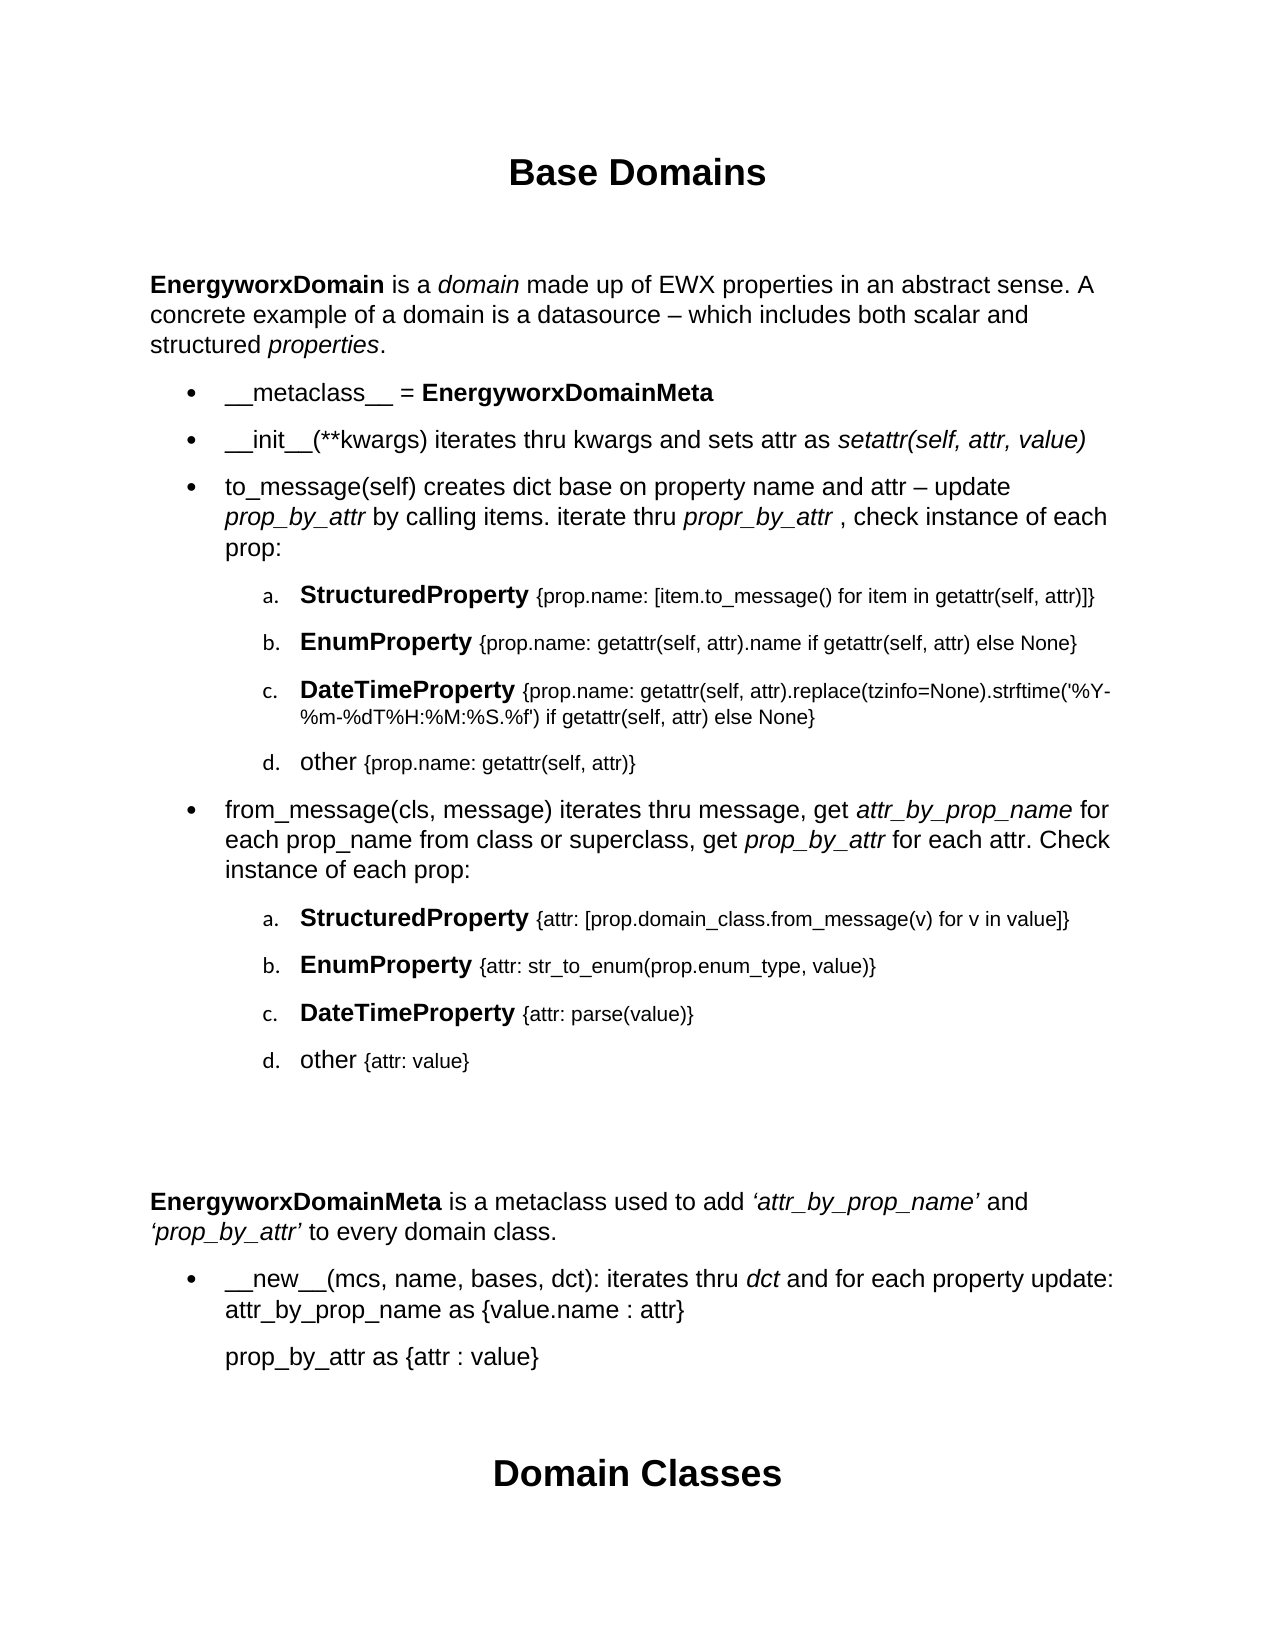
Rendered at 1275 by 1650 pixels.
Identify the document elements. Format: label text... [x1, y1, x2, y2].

text EnergyworxDomain is a domain made up of EWX properties in an abstract sense. A concrete example of a domain is a datasource – which includes both scalar and structured properties. [150, 270, 1125, 359]
list __init__(**kwargs) iterates thru kwargs and sets attr as setattr(self, attr, value) [187, 425, 1125, 453]
list __new__(mcs, name, bases, dct): iterates thru dct and for each property update: attr_by_prop_name as {value.name : attr} [187, 1264, 1125, 1323]
list EnumProperty {attr: str_to_enum(prop.enum_type, value)} [262, 950, 1125, 979]
list __metaclass__ = EnergyworxDomainMeta [187, 378, 1125, 406]
text Domain Classes [150, 1451, 1125, 1494]
text Base Domains [150, 150, 1125, 193]
list to_message(self) creates dict base on property name and attr – update prop_by_attr by calling items. iterate thru propr_by_attr , check instance of each prop: [187, 472, 1125, 561]
text EnergyworxDomainMeta is a metaclass used to add ‘attr_by_prop_name’ and ‘prop_by_attr’ to every domain class. [150, 1187, 1125, 1246]
list DateTimeProperty {prop.name: getattr(self, attr).replace(tzinfo=None).strftime('%Y-%m-%dT%H:%M:%S.%f') if getattr(self, attr) else None} [262, 675, 1125, 729]
list other {attr: value} [262, 1045, 1125, 1074]
list EnumProperty {prop.name: getattr(self, attr).name if getattr(self, attr) else None} [262, 627, 1125, 656]
list StructuredProperty {attr: [prop.domain_class.from_message(v) for v in value]} [262, 903, 1125, 932]
list StructuredProperty {prop.name: [item.to_message() for item in getattr(self, attr)]} [262, 580, 1125, 609]
list prop_by_attr as {attr : value} [225, 1342, 1125, 1371]
list DateTimeProperty {attr: parse(value)} [262, 998, 1125, 1027]
list other {prop.name: getattr(self, attr)} [262, 747, 1125, 776]
list from_message(cls, message) iterates thru message, get attr_by_prop_name for each prop_name from class or superclass, get prop_by_attr for each attr. Check instance of each prop: [187, 795, 1125, 884]
